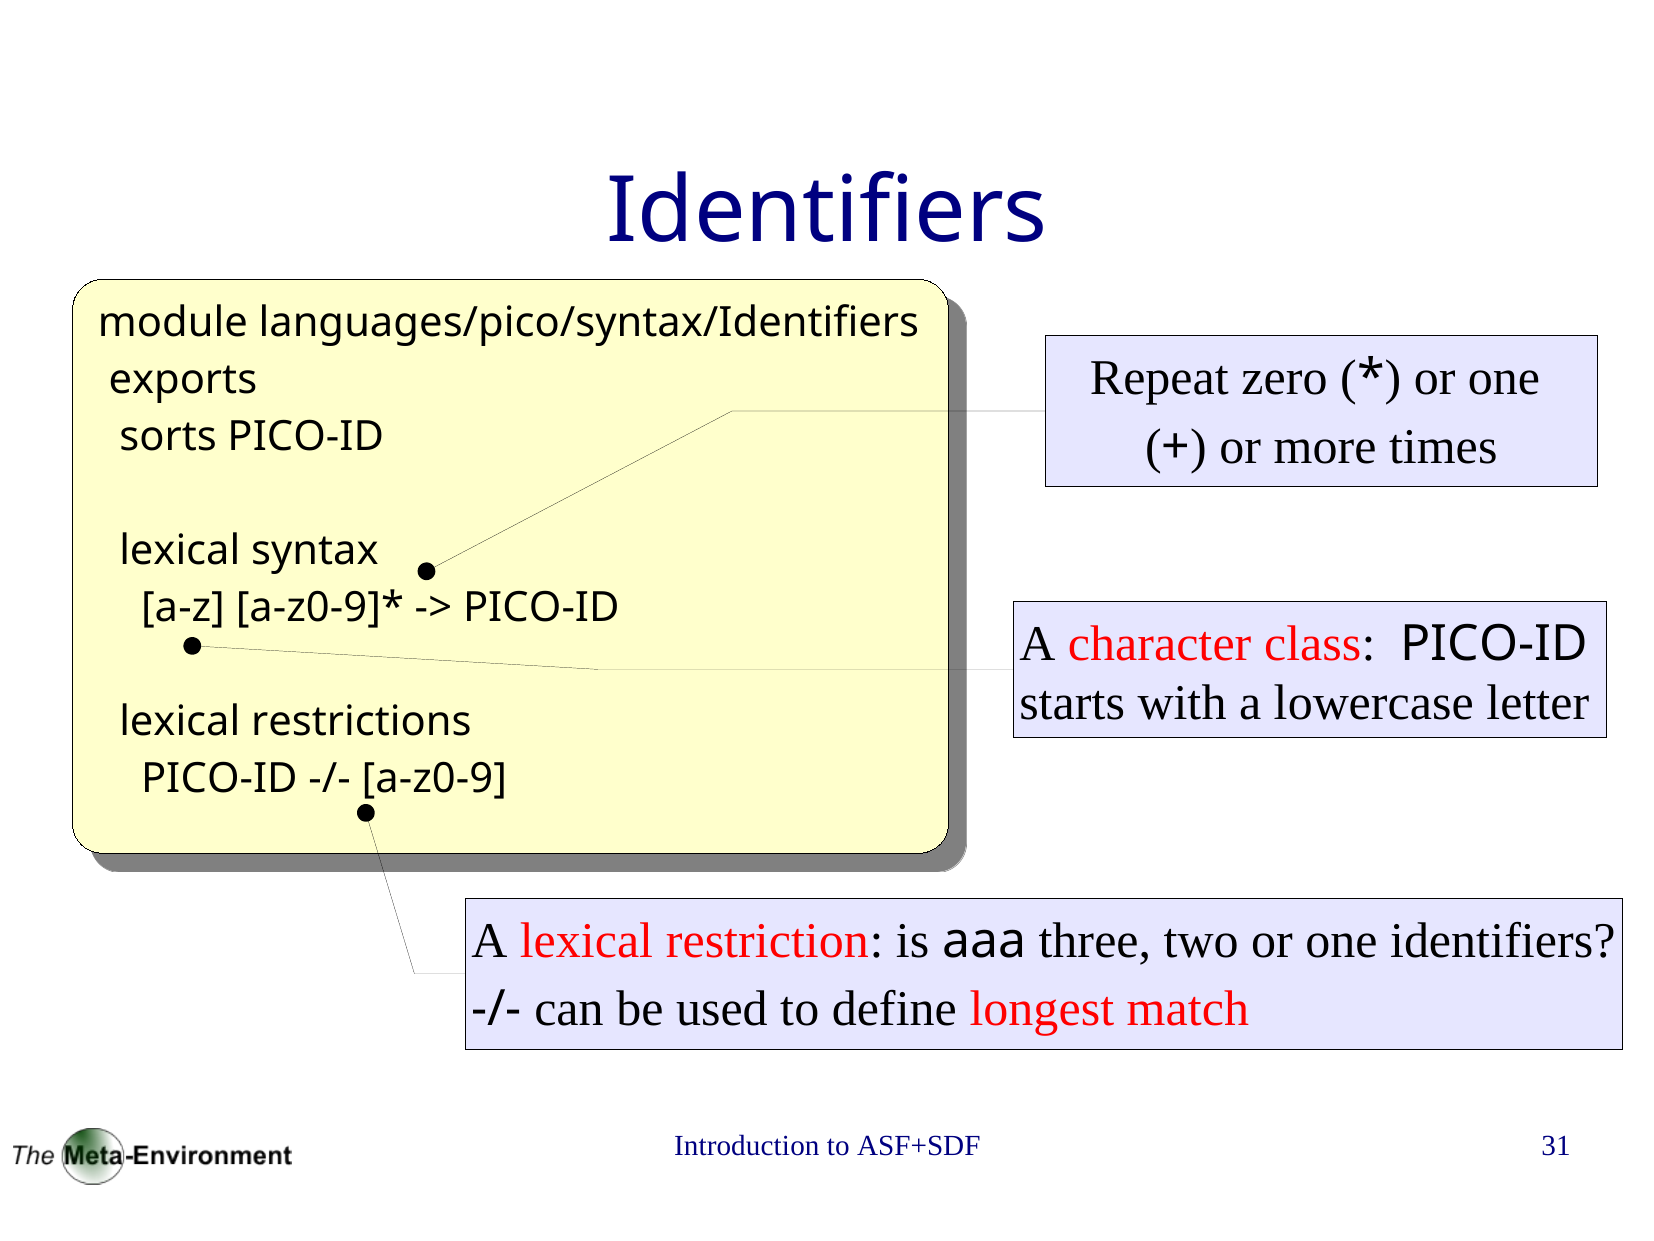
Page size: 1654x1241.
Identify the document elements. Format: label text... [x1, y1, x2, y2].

picture [13, 1128, 292, 1185]
text_box A character class: PICO-ID starts with a lowercase letter [1013, 601, 1607, 738]
text_box Repeat zero (*) or one (+) or more times [1045, 335, 1598, 487]
title Identifiers [121, 102, 1534, 311]
text_box [72, 286, 83, 846]
text_box [86, 279, 935, 284]
text_box module languages/pico/syntax/Identifiers exports sorts PICO-ID lexical syntax [a-z] [a-z0-9]* -> PICO-ID lexical restrictions PICO-ID -/- [a-z0-9] [83, 284, 956, 882]
text_box A lexical restriction: is aaa three, two or one identifiers? -/- can be used to define longest match [465, 898, 1623, 1050]
